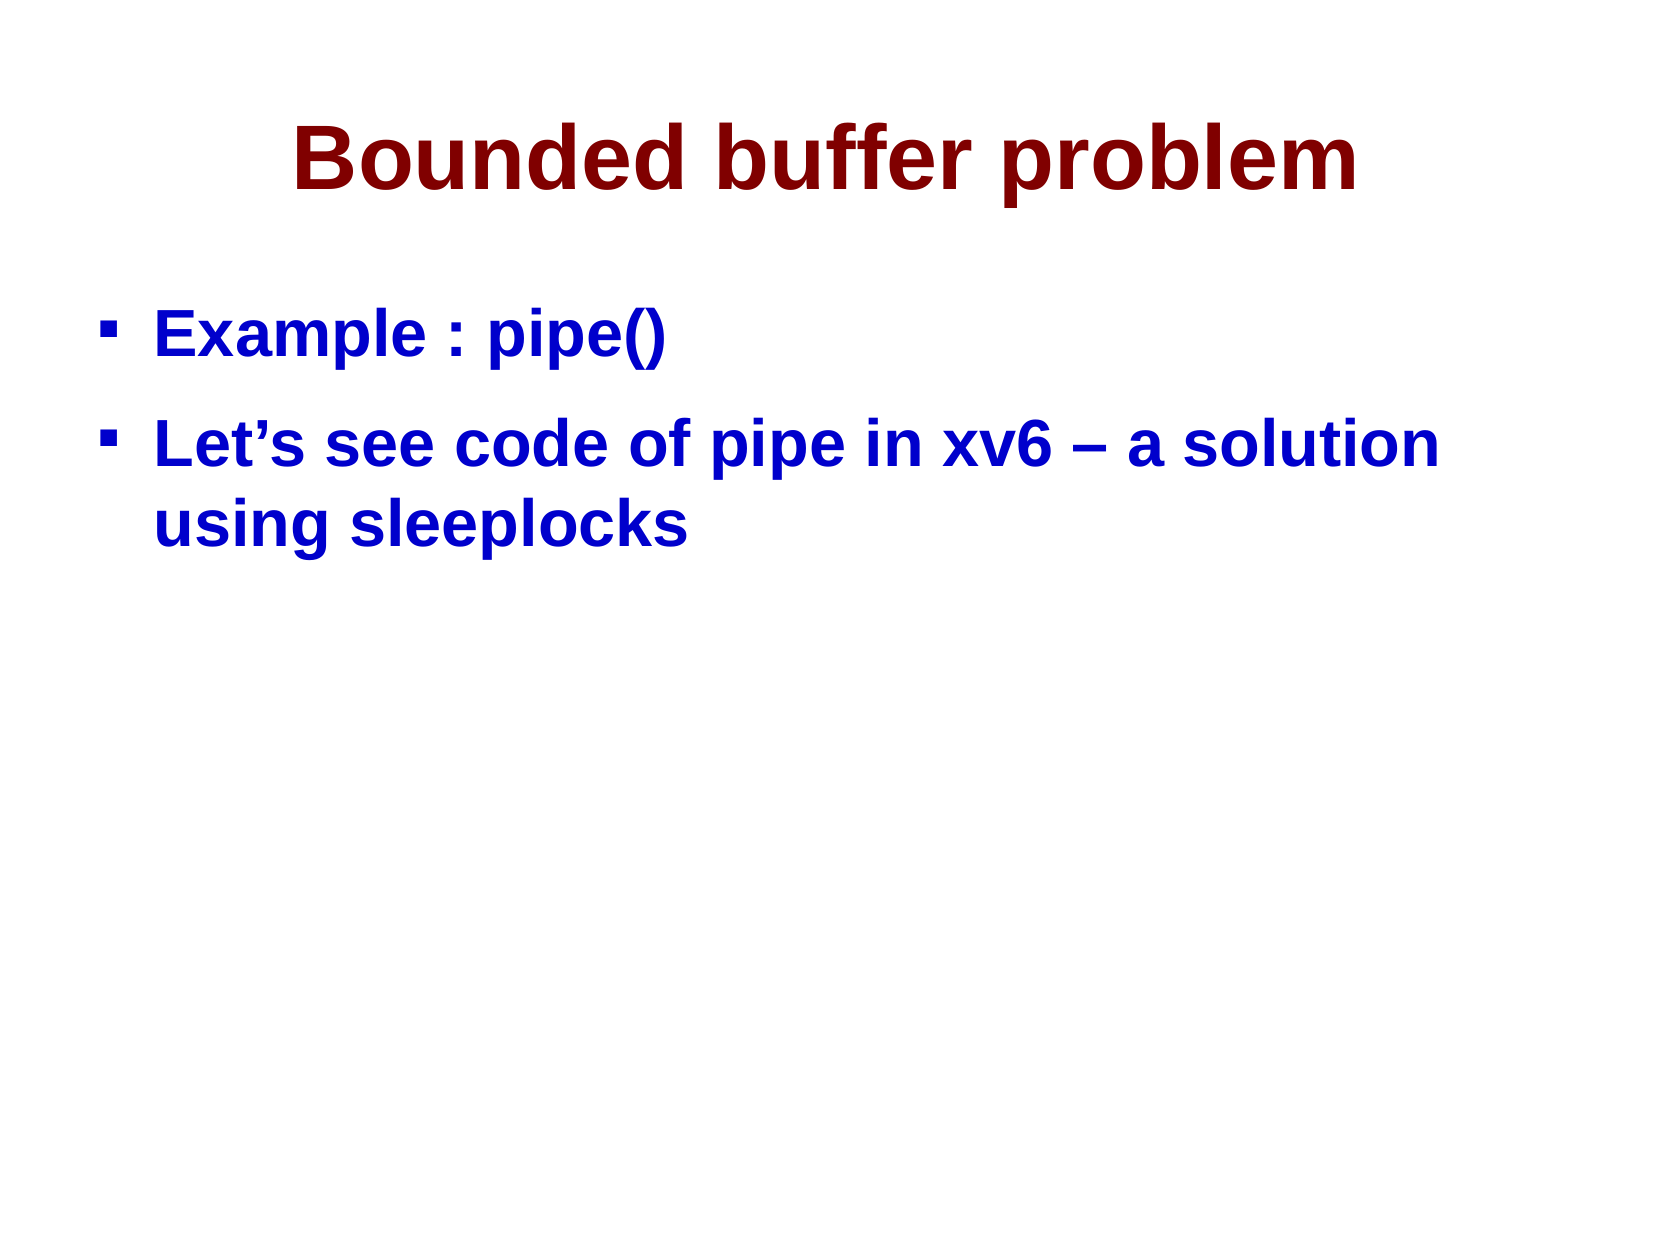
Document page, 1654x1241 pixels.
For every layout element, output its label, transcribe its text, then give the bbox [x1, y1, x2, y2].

list Example : pipe() Let’s see code of pipe in xv6 – a solution using sleeplocks [82, 290, 1571, 1010]
title Bounded buffer problem [82, 49, 1571, 257]
